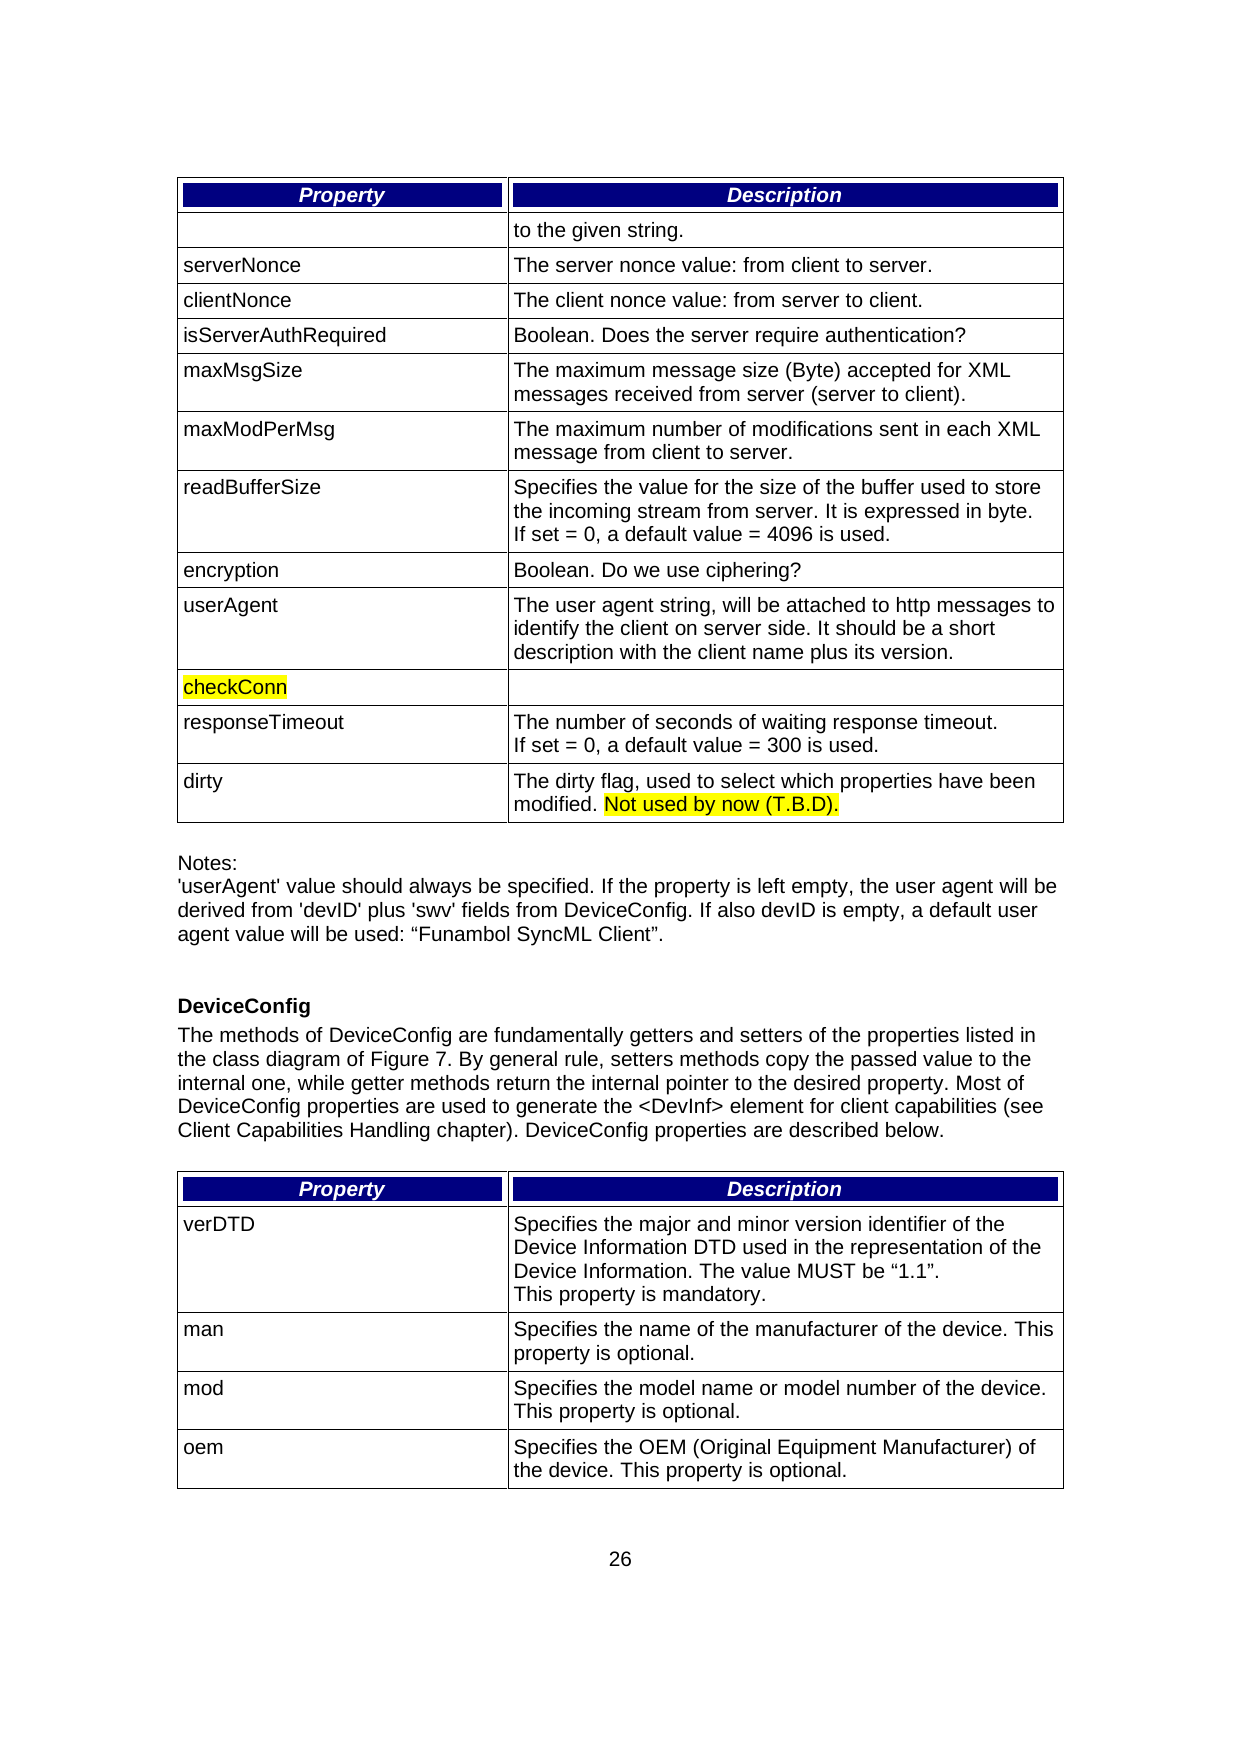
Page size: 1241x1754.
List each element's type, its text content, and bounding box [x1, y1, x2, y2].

table_cell The client nonce value: from server to client. [509, 284, 1063, 318]
table_cell The number of seconds of waiting response timeout. If set = 0, a default value = 300 is used. [509, 706, 1063, 763]
table_cell The maximum number of modifications sent in each XML message from client to server. [509, 412, 1063, 470]
table_cell dirty [178, 764, 507, 822]
table_cell Specifies the OEM (Original Equipment Manufacturer) of the device. This property is optional. [509, 1430, 1063, 1488]
table_cell mod [178, 1372, 507, 1429]
table_header Description [509, 178, 1063, 212]
table_cell userAgent [178, 588, 507, 669]
table_cell maxModPerMsg [178, 412, 507, 470]
table_cell verDTD [178, 1207, 507, 1312]
table_cell [178, 213, 507, 247]
table_header Description [509, 1172, 1063, 1206]
table_header Property [178, 1172, 507, 1206]
table_cell Specifies the name of the manufacturer of the device. This property is optional. [509, 1313, 1063, 1371]
table_cell encryption [178, 553, 507, 587]
table_cell The maximum message size (Byte) accepted for XML messages received from server (server to client). [509, 354, 1063, 411]
table_cell The server nonce value: from client to server. [509, 248, 1063, 283]
text 'userAgent' value should always be specified. If the property is left empty, the user agent will be derived from 'devID' plus 'swv' fields from DeviceConfig. If also devID is empty, a default user agent value will be used: “Funambol SyncML Client”. [177, 875, 1063, 946]
table_cell serverNonce [178, 248, 507, 283]
table_cell Boolean. Does the server require authentication? [509, 319, 1063, 353]
table_cell Specifies the model name or model number of the device. This property is optional. [509, 1372, 1063, 1429]
table_cell checkConn [178, 670, 507, 705]
table_cell to the given string. [509, 213, 1063, 247]
table_cell Specifies the major and minor version identifier of the Device Information DTD used in the representation of the Device Information. The value MUST be “1.1”. This property is mandatory. [509, 1207, 1063, 1312]
table_cell maxMsgSize [178, 354, 507, 411]
table_cell responseTimeout [178, 706, 507, 763]
table_cell Boolean. Do we use ciphering? [509, 553, 1063, 587]
table_cell The dirty flag, used to select which properties have been modified. Not used by now (T.B.D). [509, 764, 1063, 822]
subtitle DeviceConfig [177, 994, 1063, 1018]
table_cell [509, 670, 1063, 705]
table_cell clientNonce [178, 284, 507, 318]
table_cell The user agent string, will be attached to http messages to identify the client on server side. It should be a short description with the client name plus its version. [509, 588, 1063, 669]
table_cell oem [178, 1430, 507, 1488]
text The methods of DeviceConfig are fundamentally getters and setters of the properties listed in the class diagram of Figure 7. By general rule, setters methods copy the passed value to the internal one, while getter methods return the internal pointer to the desired property. Most of DeviceConfig properties are used to generate the <DevInf> element for client capabilities (see Client Capabilities Handling chapter). DeviceConfig properties are described below. [177, 1024, 1063, 1142]
table_cell Specifies the value for the size of the buffer used to store the incoming stream from server. It is expressed in byte. If set = 0, a default value = 4096 is used. [509, 471, 1063, 552]
table_cell isServerAuthRequired [178, 319, 507, 353]
table_header Property [178, 178, 507, 212]
text Notes: [177, 851, 1063, 875]
table_cell readBufferSize [178, 471, 507, 552]
table_cell man [178, 1313, 507, 1371]
